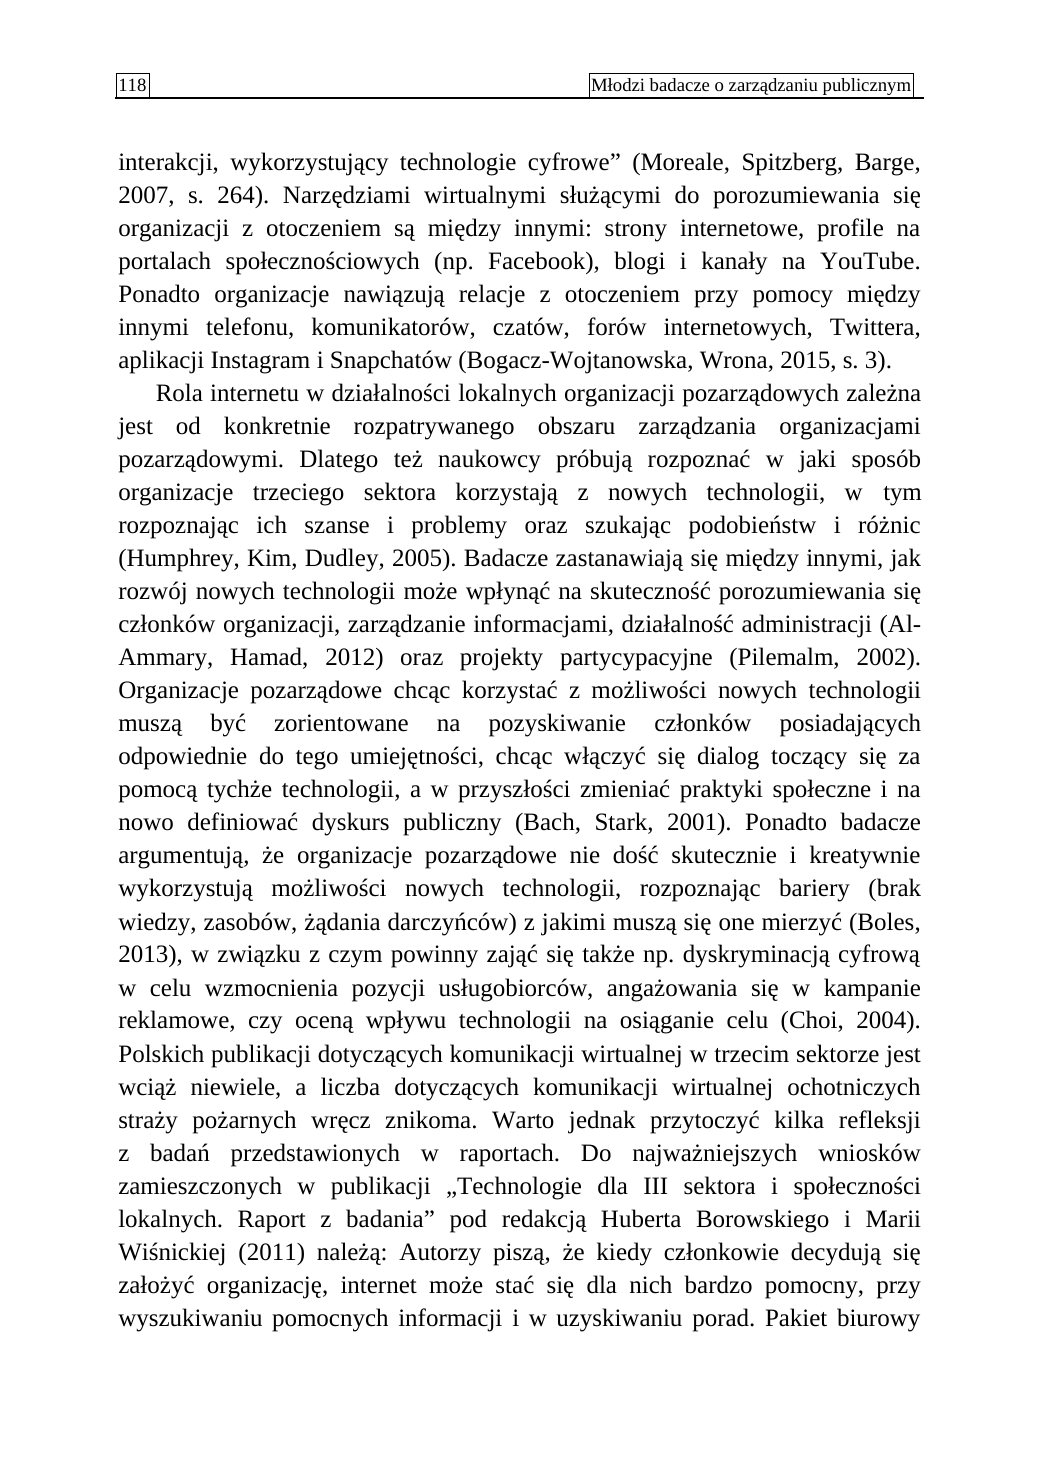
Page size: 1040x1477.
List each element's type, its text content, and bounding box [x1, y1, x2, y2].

text interakcji, wykorzystujący technologie cyfrowe” (Moreale, Spitzberg, Barge, 2007, s. 264). Narzędziami wirtualnymi służącymi do porozumiewania się organizacji z otoczeniem są między innymi: strony internetowe, profile na portalach społecznościowych (np. Facebook), blogi i kanały na YouTube. Ponadto organizacje nawiązują relacje z otoczeniem przy pomocy między innymi telefonu, komunikatorów, czatów, forów internetowych, Twittera, aplikacji Instagram i Snapchatów (Bogacz-Wojtanowska, Wrona, 2015, s. 3). [118, 147, 921, 374]
text Rola internetu w działalności lokalnych organizacji pozarządowych zależna jest od konkretnie rozpatrywanego obszaru zarządzania organizacjami pozarządowymi. Dlatego też naukowcy próbują rozpoznać w jaki sposób organizacje trzeciego sektora korzystają z nowych technologii, w tym rozpoznając ich szanse i problemy oraz szukając podobieństw i różnic (Humphrey, Kim, Dudley, 2005). Badacze zastanawiają się między innymi, jak rozwój nowych technologii może wpłynąć na skuteczność porozumiewania się członków organizacji, zarządzanie informacjami, działalność administracji (Al-Ammary, Hamad, 2012) oraz projekty partycypacyjne (Pilemalm, 2002). Organizacje pozarządowe chcąc korzystać z możliwości nowych technologii muszą być zorientowane na pozyskiwanie członków posiadających odpowiednie do tego umiejętności, chcąc włączyć się dialog toczący się za pomocą tychże technologii, a w przyszłości zmieniać praktyki społeczne i na nowo definiować dyskurs publiczny (Bach, Stark, 2001). Ponadto badacze argumentują, że organizacje pozarządowe nie dość skutecznie i kreatywnie wykorzystują możliwości nowych technologii, rozpoznając bariery (brak wiedzy, zasobów, żądania darczyńców) z jakimi muszą się one mierzyć (Boles, 2013), w związku z czym powinny zająć się także np. dyskryminacją cyfrową w celu wzmocnienia pozycji usługobiorców, angażowania się w kampanie reklamowe, czy oceną wpływu technologii na osiąganie celu (Choi, 2004). Polskich publikacji dotyczących komunikacji wirtualnej w trzecim sektorze jest wciąż niewiele, a liczba dotyczących komunikacji wirtualnej ochotniczych straży pożarnych wręcz znikoma. Warto jednak przytoczyć kilka refleksji z badań przedstawionych w raportach. Do najważniejszych wniosków zamieszczonych w publikacji „Technologie dla III sektora i społeczności lokalnych. Raport z badania” pod redakcją Huberta Borowskiego i Marii Wiśnickiej (2011) należą: Autorzy piszą, że kiedy członkowie decydują się założyć organizację, internet może stać się dla nich bardzo pomocny, przy wyszukiwaniu pomocnych informacji i w uzyskiwaniu porad. Pakiet biurowy [118, 378, 921, 1332]
